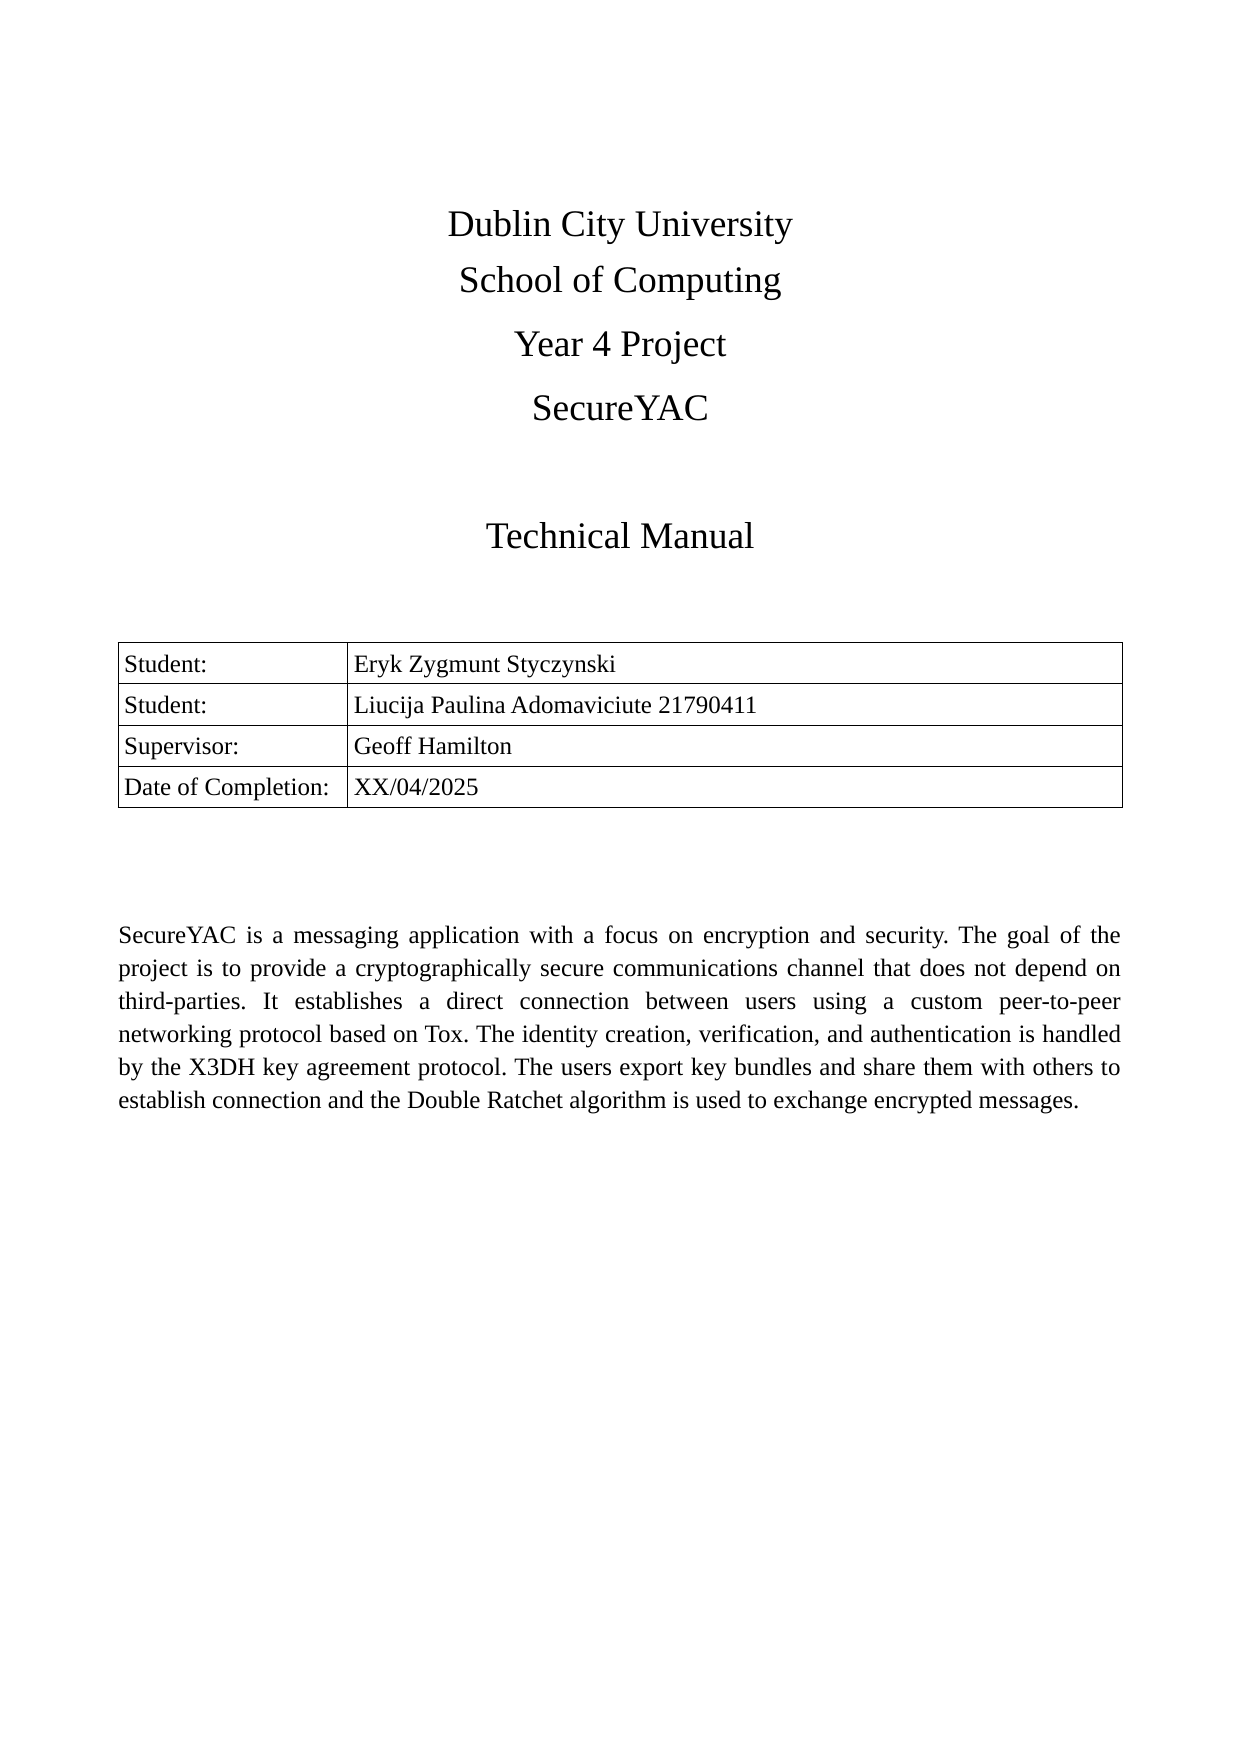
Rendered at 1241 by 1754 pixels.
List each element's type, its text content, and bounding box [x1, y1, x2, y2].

table_cell Student: [119, 684, 347, 724]
title Dublin City University [118, 201, 1122, 244]
text Technical Manual [118, 514, 1122, 557]
table_cell Supervisor: [119, 726, 347, 766]
text School of Computing [118, 257, 1122, 300]
text SecureYAC [118, 385, 1122, 428]
table_cell Liucija Paulina Adomaviciute 21790411 [348, 684, 1122, 724]
table_cell Geoff Hamilton [348, 726, 1122, 766]
text SecureYAC is a messaging application with a focus on encryption and security. The goal of the project is to provide a cryptographically secure communications channel that does not depend on third-parties. It establishes a direct connection between users using a custom peer-to-peer networking protocol based on Tox. The identity creation, verification, and authentication is handled by the X3DH key agreement protocol. The users export key bundles and share them with others to establish connection and the Double Ratchet algorithm is used to exchange encrypted messages. [118, 920, 1122, 1114]
text Year 4 Project [118, 321, 1122, 364]
table_cell Date of Completion: [119, 767, 347, 807]
table_cell XX/04/2025 [348, 767, 1122, 807]
table_header Eryk Zygmunt Styczynski [348, 643, 1122, 683]
table_header Student: [119, 643, 347, 683]
